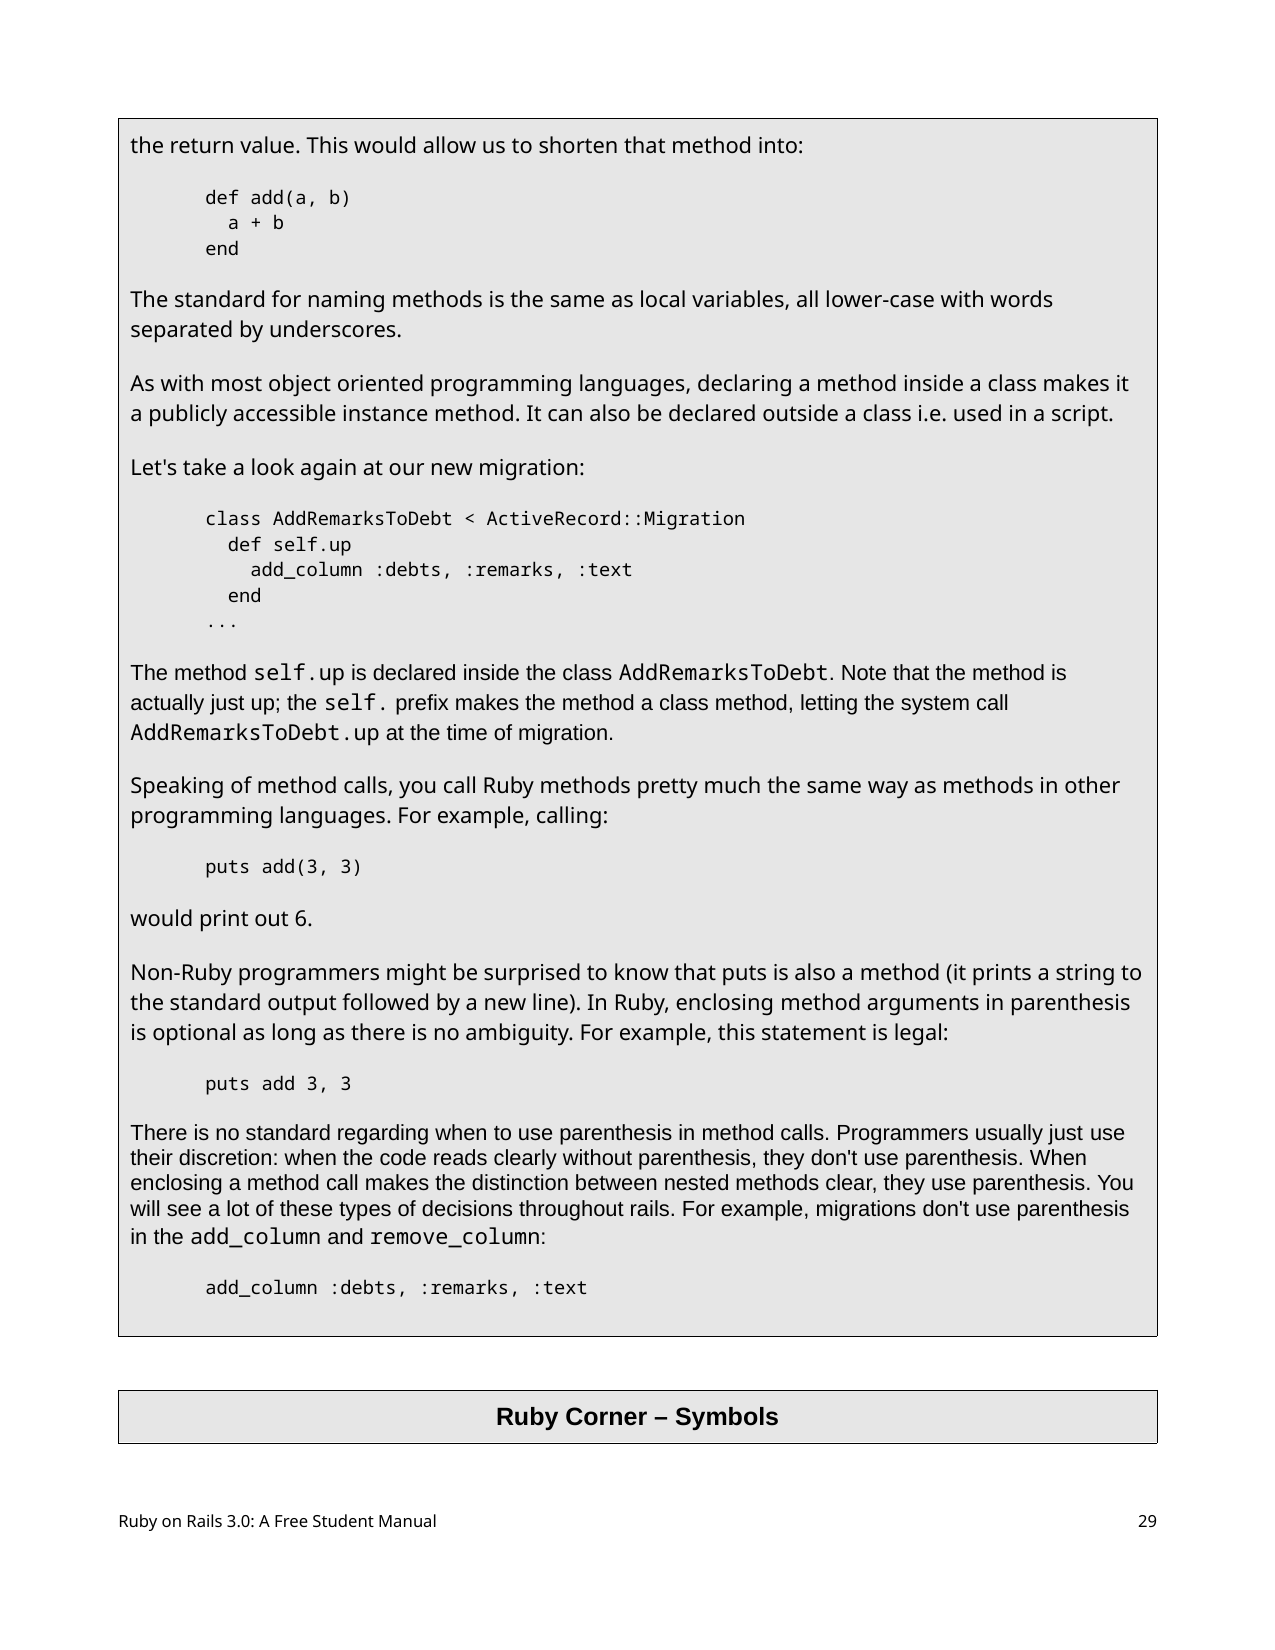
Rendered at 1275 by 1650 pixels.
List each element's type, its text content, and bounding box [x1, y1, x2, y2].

table_header the return value. This would allow us to shorten that method into: def add(a, b) a + b end The standard for naming methods is the same as local variables, all lower-case with words separated by underscores. As with most object oriented programming languages, declaring a method inside a class makes it a publicly accessible instance method. It can also be declared outside a class i.e. used in a script. Let's take a look again at our new migration: class AddRemarksToDebt < ActiveRecord::Migration def self.up add_column :debts, :remarks, :text end ... The method self.up is declared inside the class AddRemarksToDebt. Note that the method is actually just up; the self. prefix makes the method a class method, letting the system call AddRemarksToDebt.up at the time of migration. Speaking of method calls, you call Ruby methods pretty much the same way as methods in other programming languages. For example, calling: puts add(3, 3) would print out 6. Non-Ruby programmers might be surprised to know that puts is also a method (it prints a string to the standard output followed by a new line). In Ruby, enclosing method arguments in parenthesis is optional as long as there is no ambiguity. For example, this statement is legal: puts add 3, 3 There is no standard regarding when to use parenthesis in method calls. Programmers usually just use their discretion: when the code reads clearly without parenthesis, they don't use parenthesis. When enclosing a method call makes the distinction between nested methods clear, they use parenthesis. You will see a lot of these types of decisions throughout rails. For example, migrations don't use parenthesis in the add_column and remove_column: add_column :debts, :remarks, :text [119, 119, 1157, 1336]
table_header Ruby Corner – Symbols [119, 1391, 1157, 1442]
